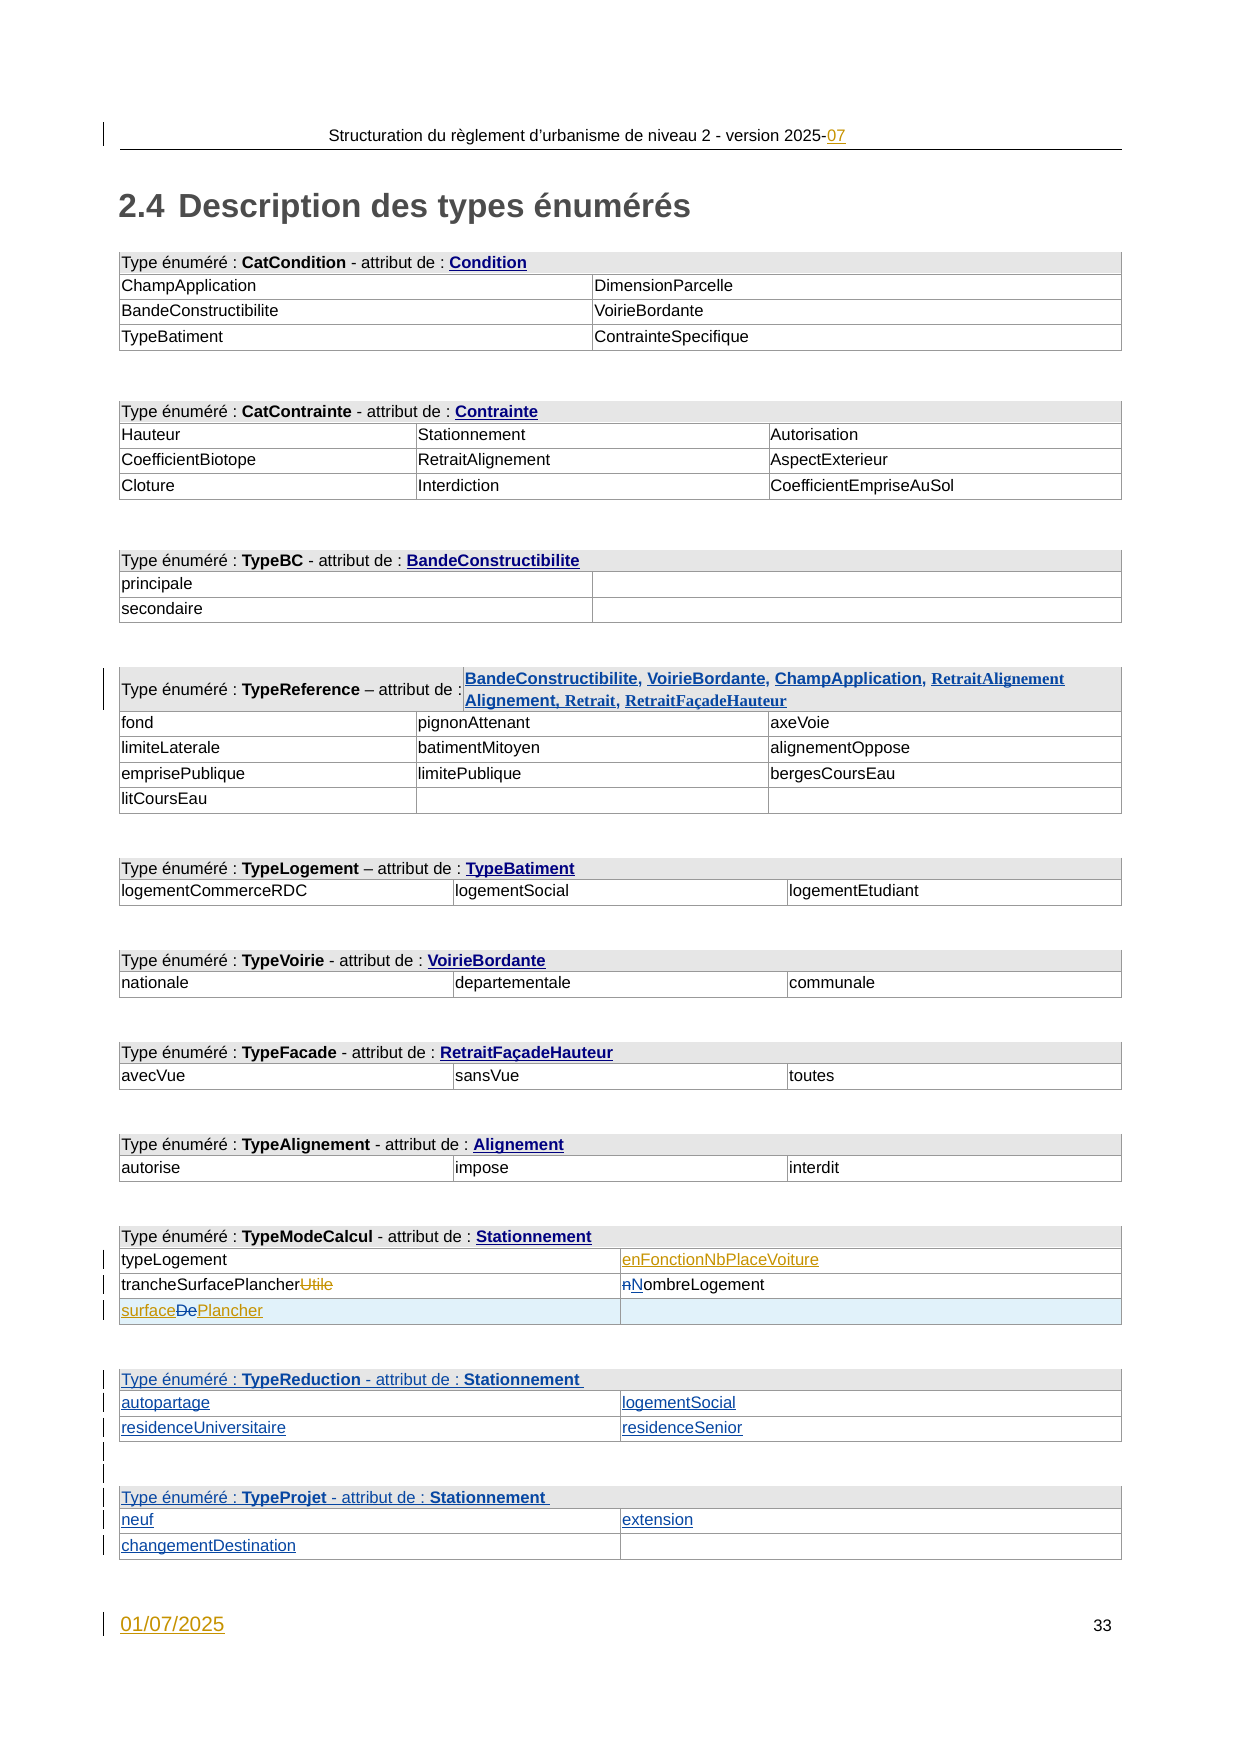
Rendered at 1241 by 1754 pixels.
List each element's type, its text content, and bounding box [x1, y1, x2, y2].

table_cell bergesCoursEau [769, 763, 1121, 787]
table_cell autopartage [120, 1391, 620, 1416]
table_header Type énuméré : TypeProjet - attribut de : Stationnement [120, 1486, 1121, 1508]
table_cell DimensionParcelle [593, 275, 1121, 299]
table_cell AspectExterieur [770, 449, 1121, 473]
table_cell BandeConstructibilite [120, 300, 592, 324]
table_cell changementDestination [120, 1534, 620, 1559]
table_cell nationale [120, 972, 453, 997]
table_cell ContrainteSpecifique [593, 325, 1121, 350]
table_cell axeVoie [769, 712, 1121, 736]
table_cell CoefficientEmpriseAuSol [770, 474, 1121, 499]
table_header Type énuméré : TypeLogement – attribut de : TypeBatiment [120, 858, 1121, 879]
table_cell batimentMitoyen [417, 737, 768, 762]
table_cell logementCommerceRDC [120, 880, 453, 904]
table_cell ChampApplication [120, 275, 592, 299]
table_cell [593, 572, 1121, 597]
table_cell extension [621, 1509, 1121, 1533]
table_cell Cloture [120, 474, 416, 499]
table_cell [621, 1534, 1121, 1559]
table_cell toutes [788, 1064, 1121, 1089]
table_cell logementEtudiant [788, 880, 1121, 904]
table_header BandeConstructibilite, VoirieBordante, ChampApplication, RetraitAlignement Alignement, Retrait, RetraitFaçadeHauteur [464, 667, 1121, 711]
table_cell CoefficientBiotope [120, 449, 416, 473]
table_cell logementSocial [454, 880, 787, 904]
table_cell [593, 598, 1121, 622]
table_cell Interdiction [417, 474, 769, 499]
table_cell [769, 788, 1121, 812]
table_cell neuf [120, 1509, 620, 1533]
table_header Type énuméré : TypeVoirie - attribut de : VoirieBordante [120, 950, 1121, 971]
table_cell limitePublique [417, 763, 768, 787]
table_cell residenceUniversitaire [120, 1417, 620, 1441]
subtitle Description des types énumérés [118, 186, 1122, 224]
table_cell litCoursEau [120, 788, 416, 812]
table_cell interdit [788, 1156, 1121, 1181]
table_cell NombreLogement [621, 1274, 1121, 1298]
table_cell pignonAttenant [417, 712, 768, 736]
table_cell communale [788, 972, 1121, 997]
table_cell [417, 788, 768, 812]
table_cell trancheSurfacePlancher [120, 1274, 620, 1298]
table_cell TypeBatiment [120, 325, 592, 350]
table_cell autorise [120, 1156, 453, 1181]
table_cell typeLogement [120, 1249, 620, 1273]
table_header Type énuméré : TypeReduction - attribut de : Stationnement [120, 1369, 1121, 1390]
table_cell VoirieBordante [593, 300, 1121, 324]
table_cell limiteLaterale [120, 737, 416, 762]
table_cell residenceSenior [621, 1417, 1121, 1441]
table_cell alignementOppose [769, 737, 1121, 762]
table_cell RetraitAlignement [417, 449, 769, 473]
table_cell emprisePublique [120, 763, 416, 787]
table_cell logementSocial [621, 1391, 1121, 1416]
table_cell Autorisation [770, 424, 1121, 448]
table_header Type énuméré : CatCondition - attribut de : Condition [120, 252, 1121, 273]
table_header Type énuméré : TypeFacade - attribut de : RetraitFaçadeHauteur [120, 1042, 1121, 1063]
table_cell Hauteur [120, 424, 416, 448]
table_cell principale [120, 572, 592, 597]
table_cell Stationnement [417, 424, 769, 448]
table_cell secondaire [120, 598, 592, 622]
table_header Type énuméré : CatContrainte - attribut de : Contrainte [120, 401, 1121, 422]
table_cell fond [120, 712, 416, 736]
table_cell avecVue [120, 1064, 453, 1089]
table_header Type énuméré : TypeReference – attribut de : [120, 667, 463, 711]
table_header Type énuméré : TypeAlignement - attribut de : Alignement [120, 1134, 1121, 1155]
table_cell sansVue [454, 1064, 787, 1089]
table_cell departementale [454, 972, 787, 997]
table_header Type énuméré : TypeBC - attribut de : BandeConstructibilite [120, 550, 1121, 571]
table_cell enFonctionNbPlaceVoiture [621, 1249, 1121, 1273]
table_cell impose [454, 1156, 787, 1181]
table_header Type énuméré : TypeModeCalcul - attribut de : Stationnement [120, 1226, 1121, 1247]
